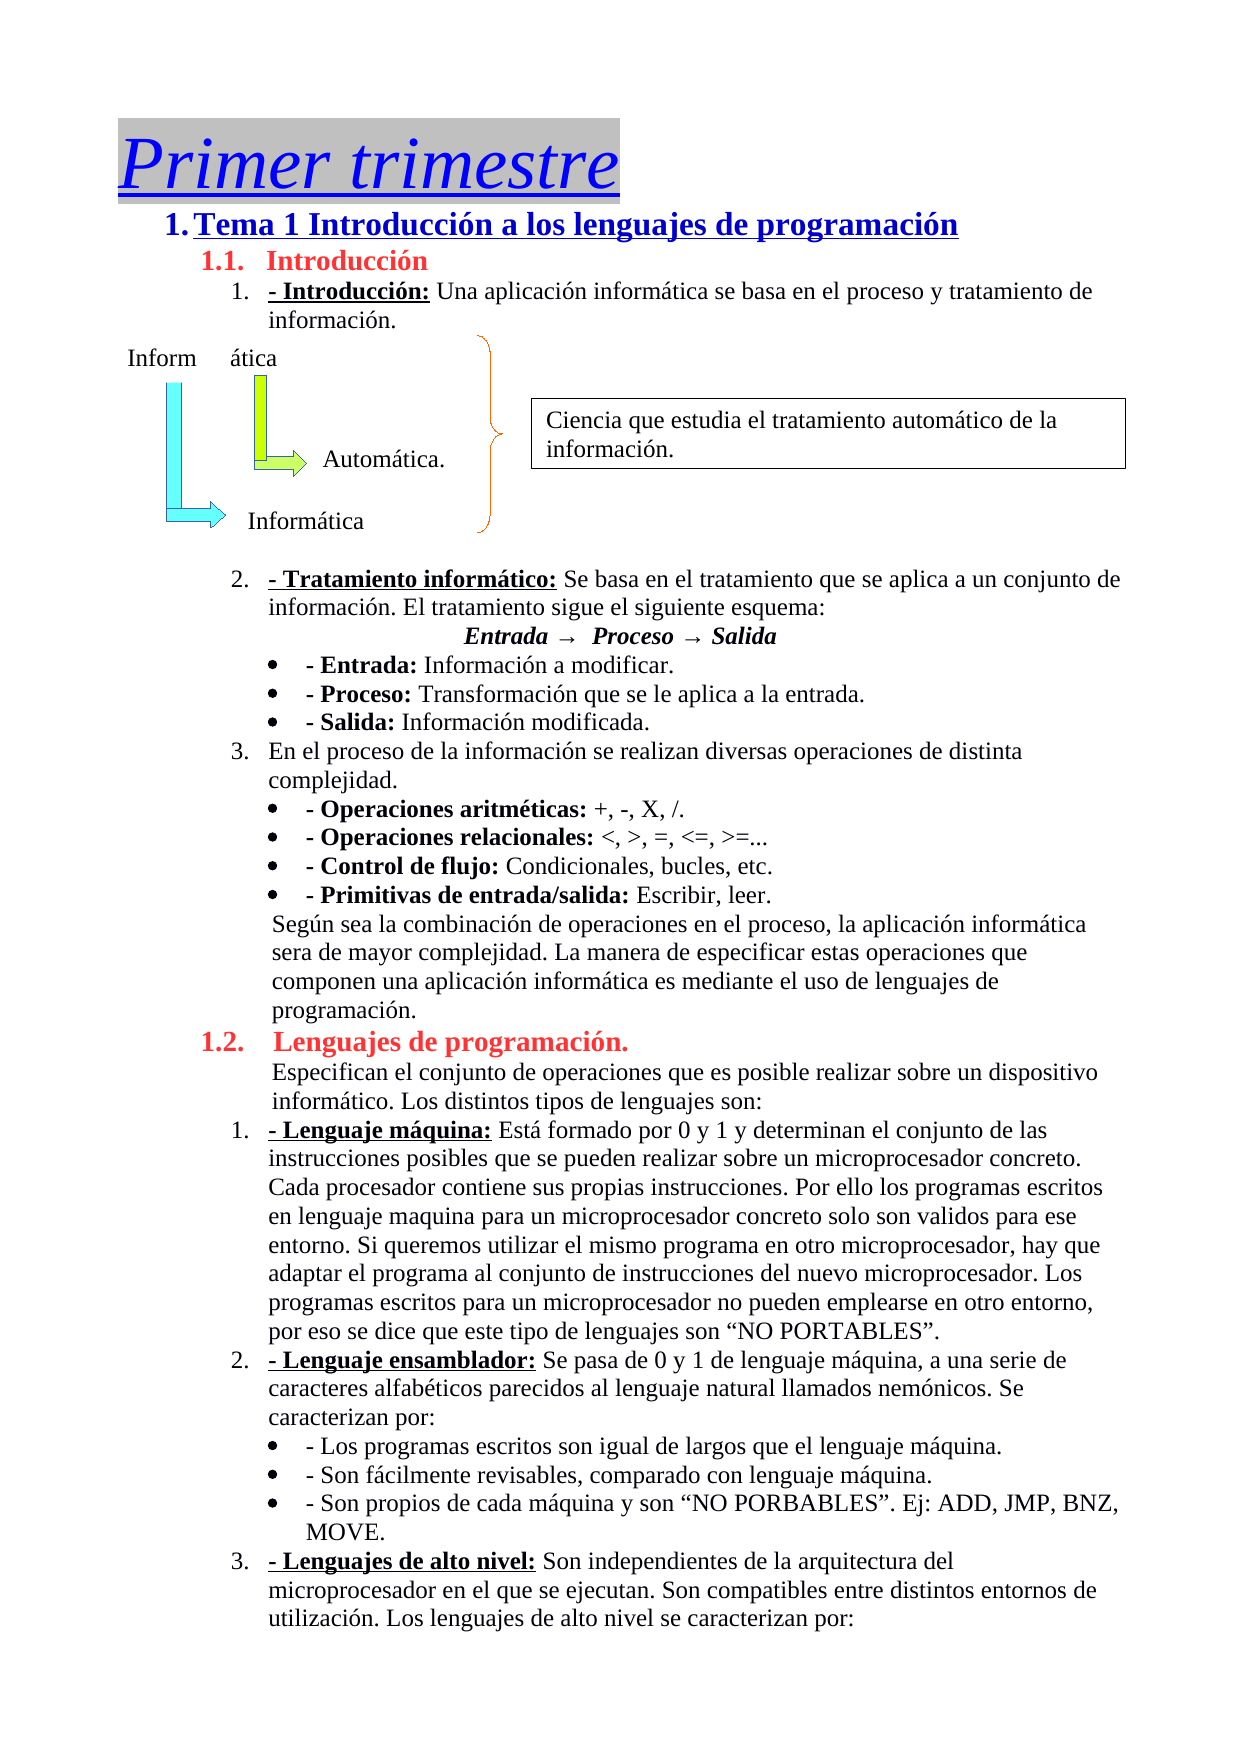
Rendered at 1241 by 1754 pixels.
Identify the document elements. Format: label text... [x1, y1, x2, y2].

list - Lenguajes de alto nivel: Son independientes de la arquitectura del microprocesador en el que se ejecutan. Son compatibles entre distintos entornos de utilización. Los lenguajes de alto nivel se caracterizan por: [231, 1546, 1122, 1632]
list Lenguajes de programación. [193, 1024, 1122, 1057]
list Tema 1 Introducción a los lenguajes de programación [156, 204, 1122, 243]
list - Lenguaje máquina: Está formado por 0 y 1 y determinan el conjunto de las instrucciones posibles que se pueden realizar sobre un microprocesador concreto. Cada procesador contiene sus propias instrucciones. Por ello los programas escritos en lenguaje maquina para un microprocesador concreto solo son validos para ese entorno. Si queremos utilizar el mismo programa en otro microprocesador, hay que adaptar el programa al conjunto de instrucciones del nuevo microprocesador. Los programas escritos para un microprocesador no pueden emplearse en otro entorno, por eso se dice que este tipo de lenguajes son “NO PORTABLES”. [231, 1115, 1122, 1345]
list - Entrada: Información a modificar. [268, 650, 1122, 679]
list - Introducción: Una aplicación informática se basa en el proceso y tratamiento de información. [231, 276, 1122, 334]
text Primer trimestre [118, 118, 1122, 204]
list - Salida: Información modificada. [268, 707, 1122, 736]
list - Tratamiento informático: Se basa en el tratamiento que se aplica a un conjunto de información. El tratamiento sigue el siguiente esquema: [231, 564, 1122, 621]
list - Proceso: Transformación que se le aplica a la entrada. [268, 679, 1122, 707]
text Entrada → Proceso → Salida [118, 621, 1122, 650]
text Especifican el conjunto de operaciones que es posible realizar sobre un dispositivo informático. Los distintos tipos de lenguajes son: [272, 1057, 1122, 1115]
list - Operaciones aritméticas: +, -, X, /. [268, 794, 1122, 822]
list - Primitivas de entrada/salida: Escribir, leer. [268, 880, 1122, 909]
list - Son propios de cada máquina y son “NO PORBABLES”. Ej: ADD, JMP, BNZ, MOVE. [268, 1488, 1122, 1546]
list - Control de flujo: Condicionales, bucles, etc. [268, 851, 1122, 880]
list - Operaciones relacionales: <, >, =, <=, >=... [268, 822, 1122, 851]
text Según sea la combinación de operaciones en el proceso, la aplicación informática sera de mayor complejidad. La manera de especificar estas operaciones que componen una aplicación informática es mediante el uso de lenguajes de programación. [272, 909, 1122, 1024]
list - Lenguaje ensamblador: Se pasa de 0 y 1 de lenguaje máquina, a una serie de caracteres alfabéticos parecidos al lenguaje natural llamados nemónicos. Se caracterizan por: [231, 1345, 1122, 1431]
list - Los programas escritos son igual de largos que el lenguaje máquina. [268, 1431, 1122, 1460]
list - Son fácilmente revisables, comparado con lenguaje máquina. [268, 1460, 1122, 1488]
list Introducción [193, 243, 1122, 276]
list En el proceso de la información se realizan diversas operaciones de distinta complejidad. [231, 736, 1122, 794]
